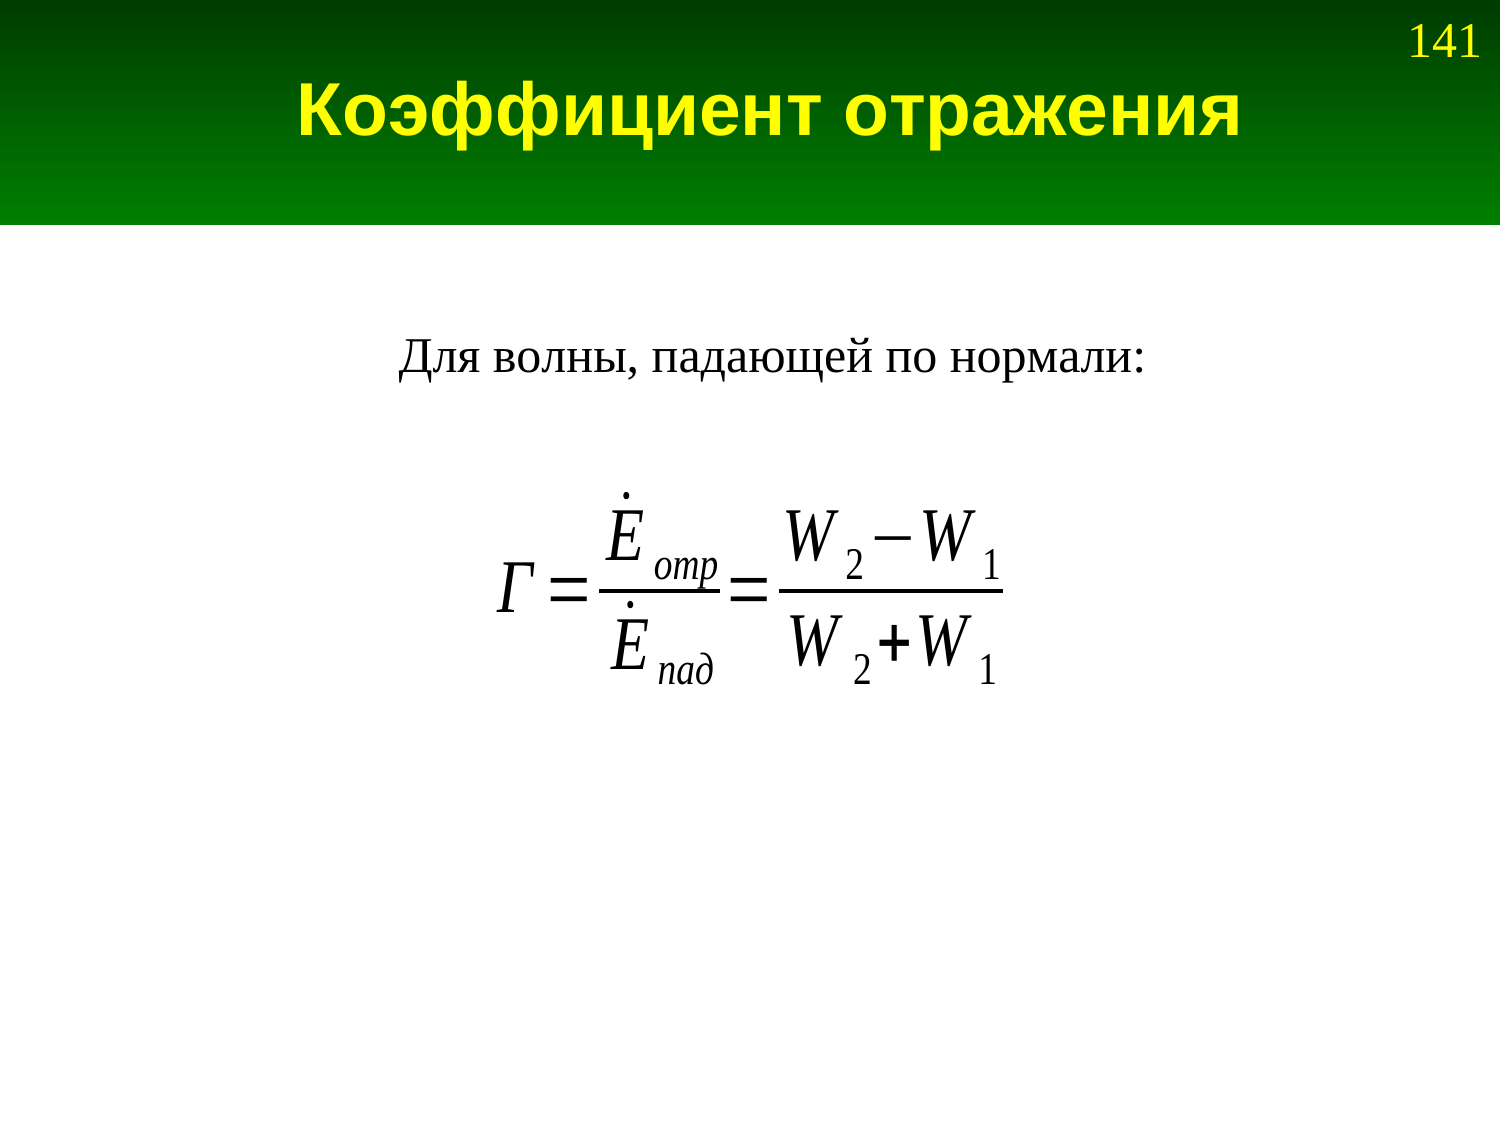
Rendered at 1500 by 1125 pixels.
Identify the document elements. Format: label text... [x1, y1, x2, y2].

chart [478, 489, 1022, 696]
text_box Для волны, падающей по нормали: [383, 314, 1162, 390]
title Коэффициент отражения [100, 7, 1441, 204]
